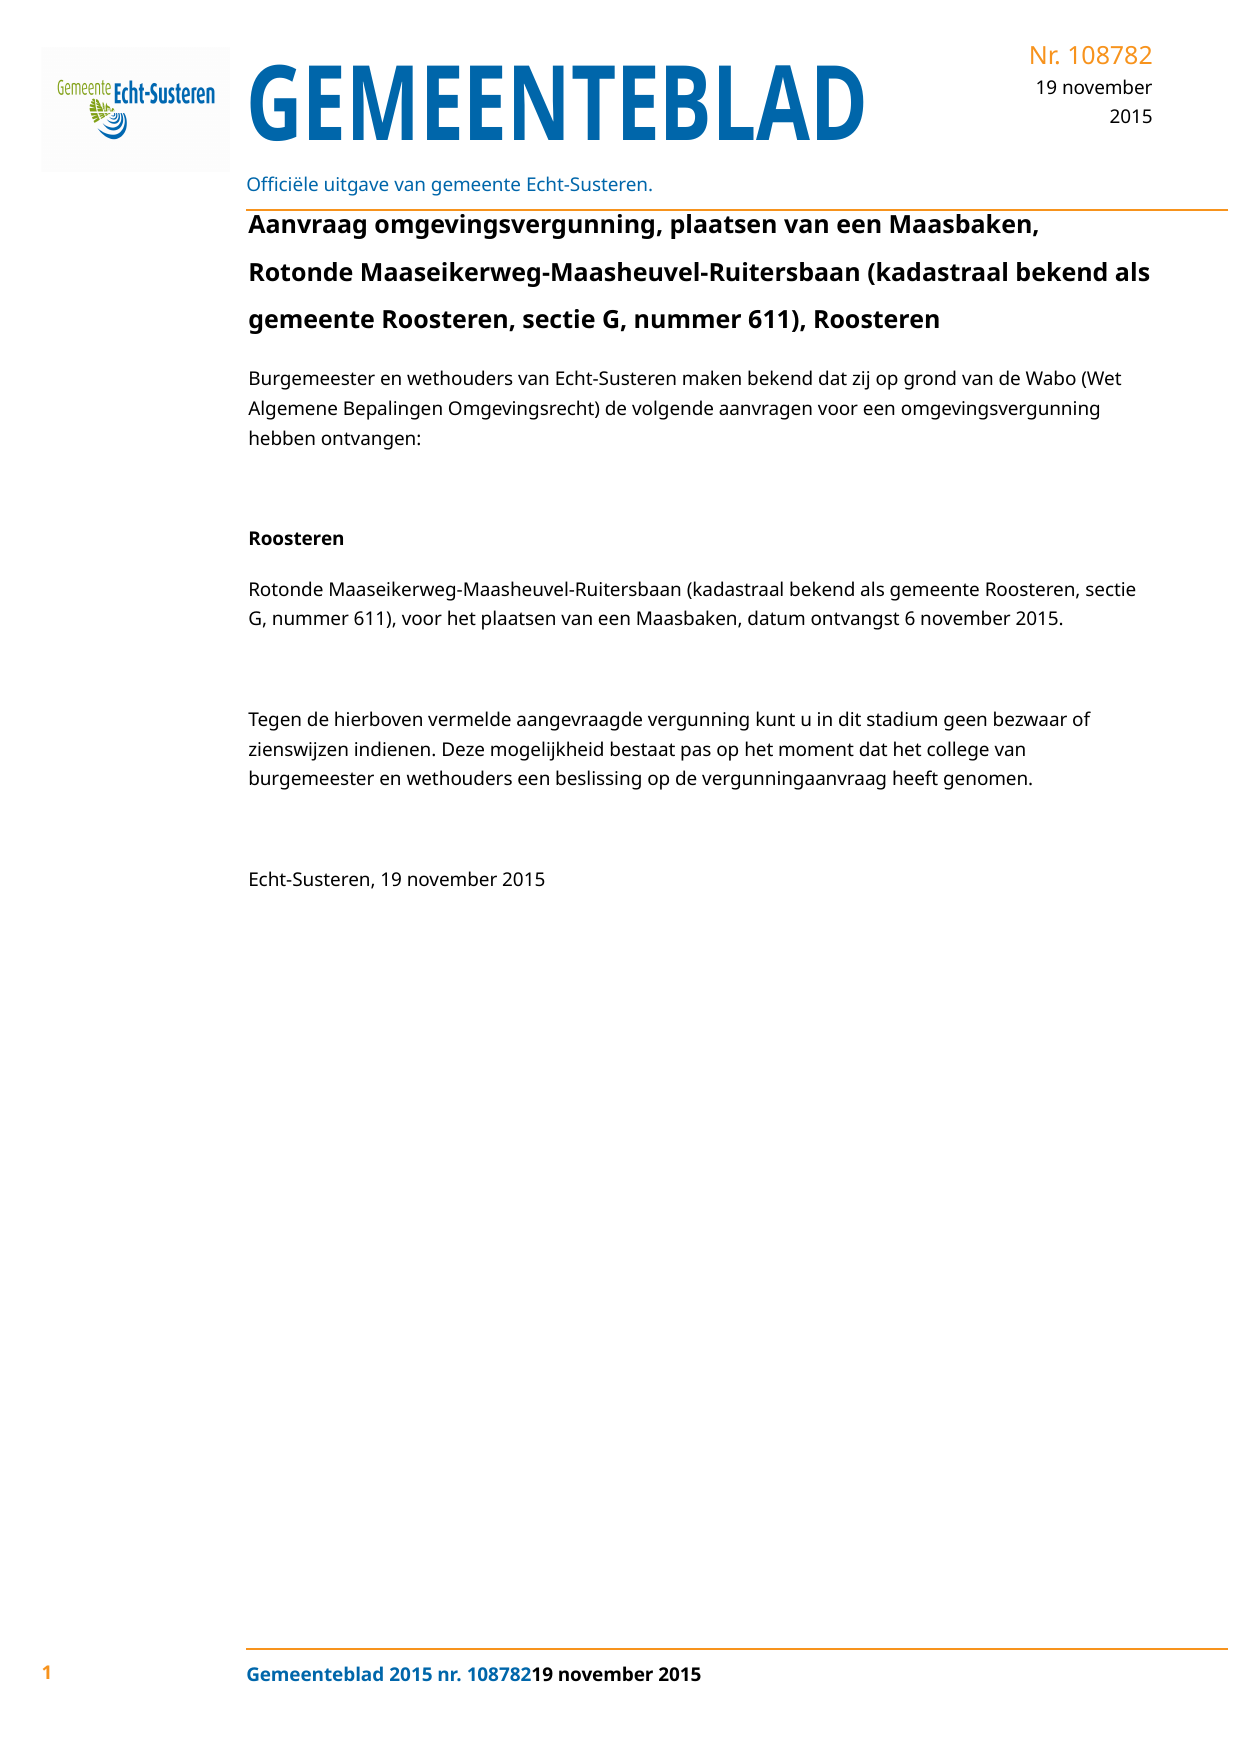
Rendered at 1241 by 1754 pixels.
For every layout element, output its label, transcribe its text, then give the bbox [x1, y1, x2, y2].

text Aanvraag omgevingsvergunning, plaatsen van een Maasbaken, Rotonde Maaseikerweg-Maasheuvel-Ruitersbaan (kadastraal bekend als gemeente Roosteren, sectie G, nummer 611), Roosteren [248, 211, 1152, 336]
picture [41, 47, 231, 172]
text Burgemeester en wethouders van Echt-Susteren maken bekend dat zij op grond van de Wabo (Wet Algemene Bepalingen Omgevingsrecht) de volgende aanvragen voor een omgevingsvergunning hebben ontvangen: [248, 366, 1152, 450]
text Tegen de hierboven vermelde aangevraagde vergunning kunt u in dit stadium geen bezwaar of zienswijzen indienen. Deze mogelijkheid bestaat pas op het moment dat het college van burgemeester en wethouders een beslissing op de vergunningaanvraag heeft genomen. [248, 706, 1152, 791]
text Echt-Susteren, 19 november 2015 [248, 866, 1152, 892]
text Rotonde Maaseikerweg-Maasheuvel-Ruitersbaan (kadastraal bekend als gemeente Roosteren, sectie G, nummer 611), voor het plaatsen van een Maasbaken, datum ontvangst 6 november 2015. [248, 576, 1152, 631]
text Roosteren [248, 526, 1152, 551]
